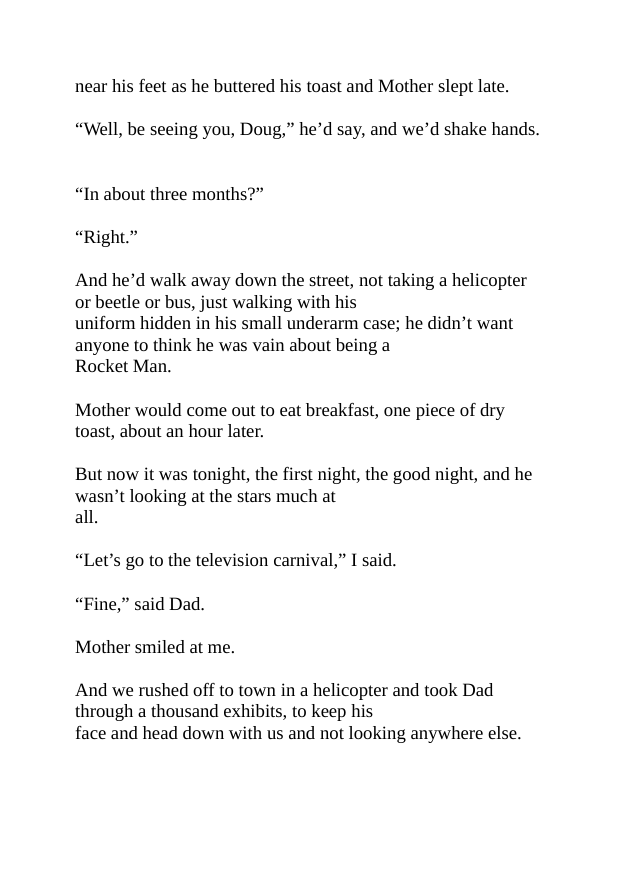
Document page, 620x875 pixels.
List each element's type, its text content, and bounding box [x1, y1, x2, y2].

text near his feet as he buttered his toast and Mother slept late. “Well, be seeing you, Doug,” he’d say, and we’d shake hands. “In about three months?” “Right.” And he’d walk away down the street, not taking a helicopter or beetle or bus, just walking with his uniform hidden in his small underarm case; he didn’t want anyone to think he was vain about being a Rocket Man. Mother would come out to eat breakfast, one piece of dry toast, about an hour later. But now it was tonight, the first night, the good night, and he wasn’t looking at the stars much at all. “Let’s go to the television carnival,” I said. “Fine,” said Dad. Mother smiled at me. And we rushed off to town in a helicopter and took Dad through a thousand exhibits, to keep his face and head down with us and not looking anywhere else. [75, 75, 544, 743]
